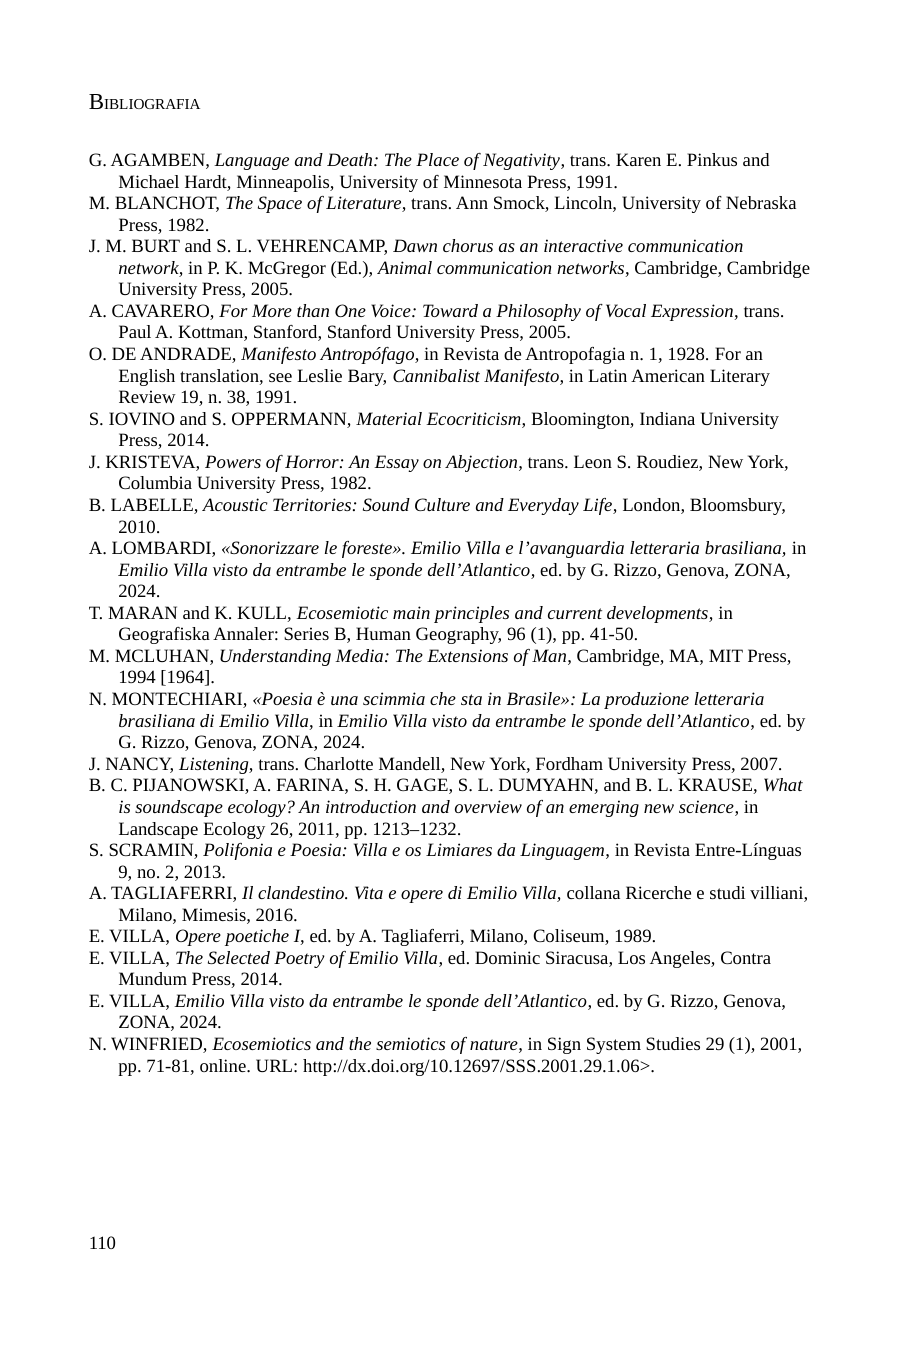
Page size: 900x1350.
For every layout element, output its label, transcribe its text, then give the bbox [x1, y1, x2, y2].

text J. KRISTEVA, Powers of Horror: An Essay on Abjection, trans. Leon S. Roudiez, New York, Columbia University Press, 1982. [88, 451, 811, 494]
text E. VILLA, The Selected Poetry of Emilio Villa, ed. Dominic Siracusa, Los Angeles, Contra Mundum Press, 2014. [88, 947, 811, 990]
text J. M. BURT and S. L. VEHRENCAMP, Dawn chorus as an interactive communication network, in P. K. McGregor (Ed.), Animal communication networks, Cambridge, Cambridge University Press, 2005. [88, 235, 811, 300]
text E. VILLA, Opere poetiche I, ed. by A. Tagliaferri, Milano, Coliseum, 1989. [88, 925, 811, 947]
text A. CAVARERO, For More than One Voice: Toward a Philosophy of Vocal Expression, trans. Paul A. Kottman, Stanford, Stanford University Press, 2005. [88, 300, 811, 343]
text M. MCLUHAN, Understanding Media: The Extensions of Man, Cambridge, MA, MIT Press, 1994 [1964]. [88, 645, 811, 688]
text E. VILLA, Emilio Villa visto da entrambe le sponde dell’Atlantico, ed. by G. Rizzo, Genova, ZONA, 2024. [88, 990, 811, 1033]
text B. LABELLE, Acoustic Territories: Sound Culture and Everyday Life, London, Bloomsbury, 2010. [88, 494, 811, 537]
text S. SCRAMIN, Polifonia e Poesia: Villa e os Limiares da Linguagem, in Revista Entre-Línguas 9, no. 2, 2013. [88, 839, 811, 882]
text G. AGAMBEN, Language and Death: The Place of Negativity, trans. Karen E. Pinkus and Michael Hardt, Minneapolis, University of Minnesota Press, 1991. [88, 149, 811, 192]
text B. C. PIJANOWSKI, A. FARINA, S. H. GAGE, S. L. DUMYAHN, and B. L. KRAUSE, What is soundscape ecology? An introduction and overview of an emerging new science, in Landscape Ecology 26, 2011, pp. 1213–1232. [88, 774, 811, 839]
text Bibliografia [88, 88, 811, 115]
text A. TAGLIAFERRI, Il clandestino. Vita e opere di Emilio Villa, collana Ricerche e studi villiani, Milano, Mimesis, 2016. [88, 882, 811, 925]
text O. DE ANDRADE, Manifesto Antropófago, in Revista de Antropofagia n. 1, 1928. For an English translation, see Leslie Bary, Cannibalist Manifesto, in Latin American Literary Review 19, n. 38, 1991. [88, 343, 811, 408]
text N. WINFRIED, Ecosemiotics and the semiotics of nature, in Sign System Studies 29 (1), 2001, pp. 71-81, online. URL: http://dx.doi.org/10.12697/SSS.2001.29.1.06>. [88, 1033, 811, 1076]
text T. MARAN and K. KULL, Ecosemiotic main principles and current developments, in Geografiska Annaler: Series B, Human Geography, 96 (1), pp. 41-50. [88, 602, 811, 645]
text S. IOVINO and S. OPPERMANN, Material Ecocriticism, Bloomington, Indiana University Press, 2014. [88, 408, 811, 451]
text N. MONTECHIARI, «Poesia è una scimmia che sta in Brasile»: La produzione letteraria brasiliana di Emilio Villa, in Emilio Villa visto da entrambe le sponde dell’Atlantico, ed. by G. Rizzo, Genova, ZONA, 2024. [88, 688, 811, 753]
text M. BLANCHOT, The Space of Literature, trans. Ann Smock, Lincoln, University of Nebraska Press, 1982. [88, 192, 811, 235]
text A. LOMBARDI, «Sonorizzare le foreste». Emilio Villa e l’avanguardia letteraria brasiliana, in Emilio Villa visto da entrambe le sponde dell’Atlantico, ed. by G. Rizzo, Genova, ZONA, 2024. [88, 537, 811, 602]
text J. NANCY, Listening, trans. Charlotte Mandell, New York, Fordham University Press, 2007. [88, 753, 811, 774]
